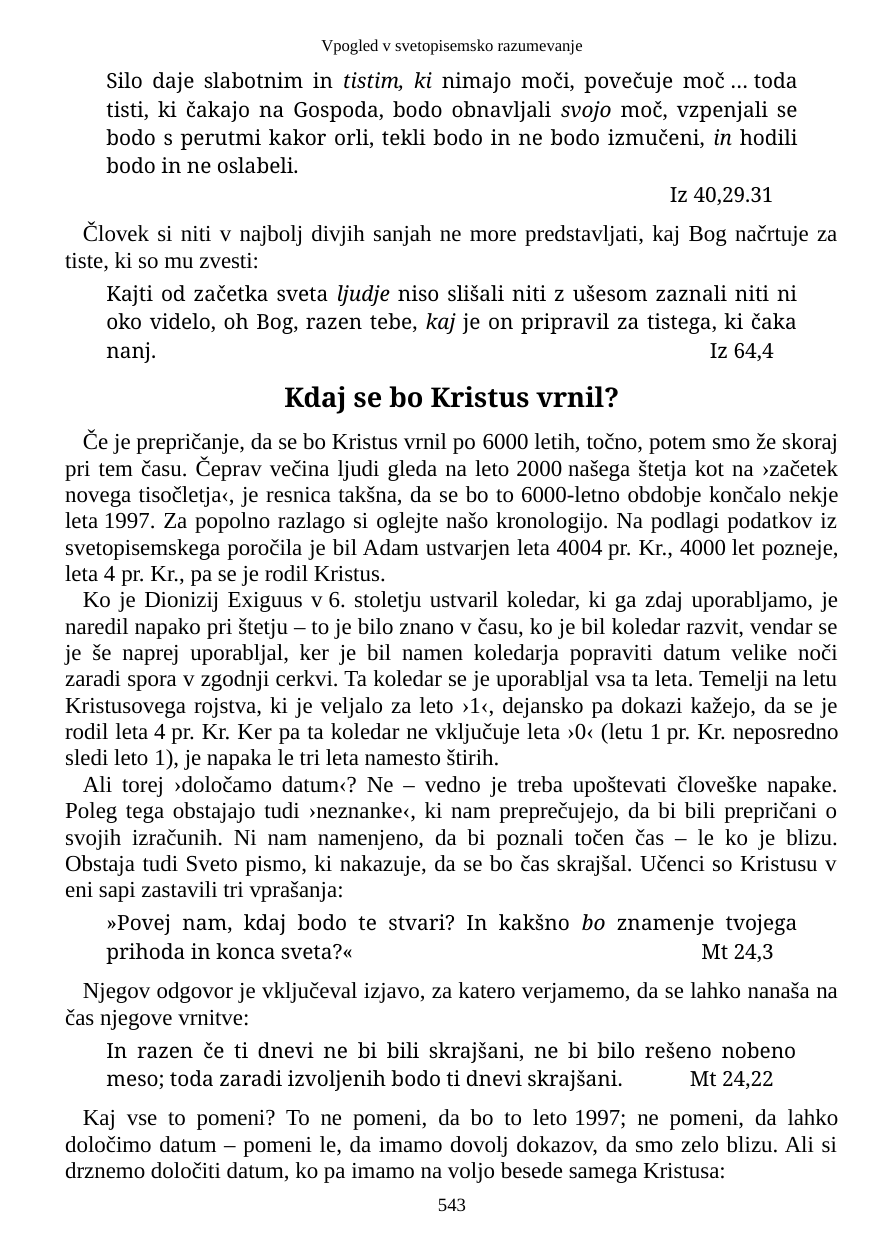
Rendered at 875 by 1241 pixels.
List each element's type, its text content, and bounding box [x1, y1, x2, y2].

text Ko je Dionizij Exiguus v 6. stoletju ustvaril koledar, ki ga zdaj uporabljamo, je naredil napako pri štetju – to je bilo znano v času, ko je bil koledar razvit, vendar se je še naprej uporabljal, ker je bil namen koledarja popraviti datum velike noči zaradi spora v zgodnji cerkvi. Ta koledar se je uporabljal vsa ta leta. Temelji na letu Kristusovega rojstva, ki je veljalo za leto ›1‹, dejansko pa dokazi kažejo, da se je rodil leta 4 pr. Kr. Ker pa ta koledar ne vključuje leta ›0‹ (letu 1 pr. Kr. neposredno sledi leto 1), je napaka le tri leta namesto štirih. [65, 586, 839, 771]
text Kaj vse to pomeni? To ne pomeni, da bo to leto 1997; ne pomeni, da lahko določimo datum – pomeni le, da imamo dovolj dokazov, da smo zelo blizu. Ali si drznemo določiti datum, ko pa imamo na voljo besede samega Kristusa: [65, 1104, 839, 1183]
text Silo daje slabotnim in tistim, ki nimajo moči, povečuje moč … toda tisti, ki čakajo na Gospoda, bodo obnavljali svojo moč, vzpenjali se bodo s perutmi kakor orli, tekli bodo in ne bodo izmučeni, in hodili bodo in ne oslabeli. Iz 40,29.31 [106, 66, 797, 208]
text Človek si niti v najbolj divjih sanjah ne more predstavljati, kaj Bog načrtuje za tiste, ki so mu zvesti: [65, 220, 839, 273]
subtitle Kdaj se bo Kristus vrnil? [65, 379, 839, 416]
text Kajti od začetka sveta ljudje niso slišali niti z ušesom zaznali niti ni oko videlo, oh Bog, razen tebe, kaj je on pripravil za tistega, ki čaka nanj. Iz 64,4 [106, 279, 797, 364]
text In razen če ti dnevi ne bi bili skrajšani, ne bi bilo rešeno nobeno meso; toda zaradi izvoljenih bodo ti dnevi skrajšani. Mt 24,22 [106, 1036, 797, 1093]
text Če je prepričanje, da se bo Kristus vrnil po 6000 letih, točno, potem smo že skoraj pri tem času. Čeprav večina ljudi gleda na leto 2000 našega štetja kot na ›začetek novega tisočletja‹, je resnica takšna, da se bo to 6000-letno obdobje končalo nekje leta 1997. Za popolno razlago si oglejte našo kronologijo. Na podlagi podatkov iz svetopisemskega poročila je bil Adam ustvarjen leta 4004 pr. Kr., 4000 let pozneje, leta 4 pr. Kr., pa se je rodil Kristus. [65, 428, 839, 586]
text Ali torej ›določamo datum‹? Ne – vedno je treba upoštevati človeške napake. Poleg tega obstajajo tudi ›neznanke‹, ki nam preprečujejo, da bi bili prepričani o svojih izračunih. Ni nam namenjeno, da bi poznali točen čas – le ko je blizu. Obstaja tudi Sveto pismo, ki nakazuje, da se bo čas skrajšal. Učenci so Kristusu v eni sapi zastavili tri vprašanja: [65, 771, 839, 903]
text Njegov odgovor je vključeval izjavo, za katero verjamemo, da se lahko nanaša na čas njegove vrnitve: [65, 977, 839, 1030]
text »Povej nam, kdaj bodo te stvari? In kakšno bo znamenje tvojega prihoda in konca sveta?« Mt 24,3 [106, 908, 797, 965]
